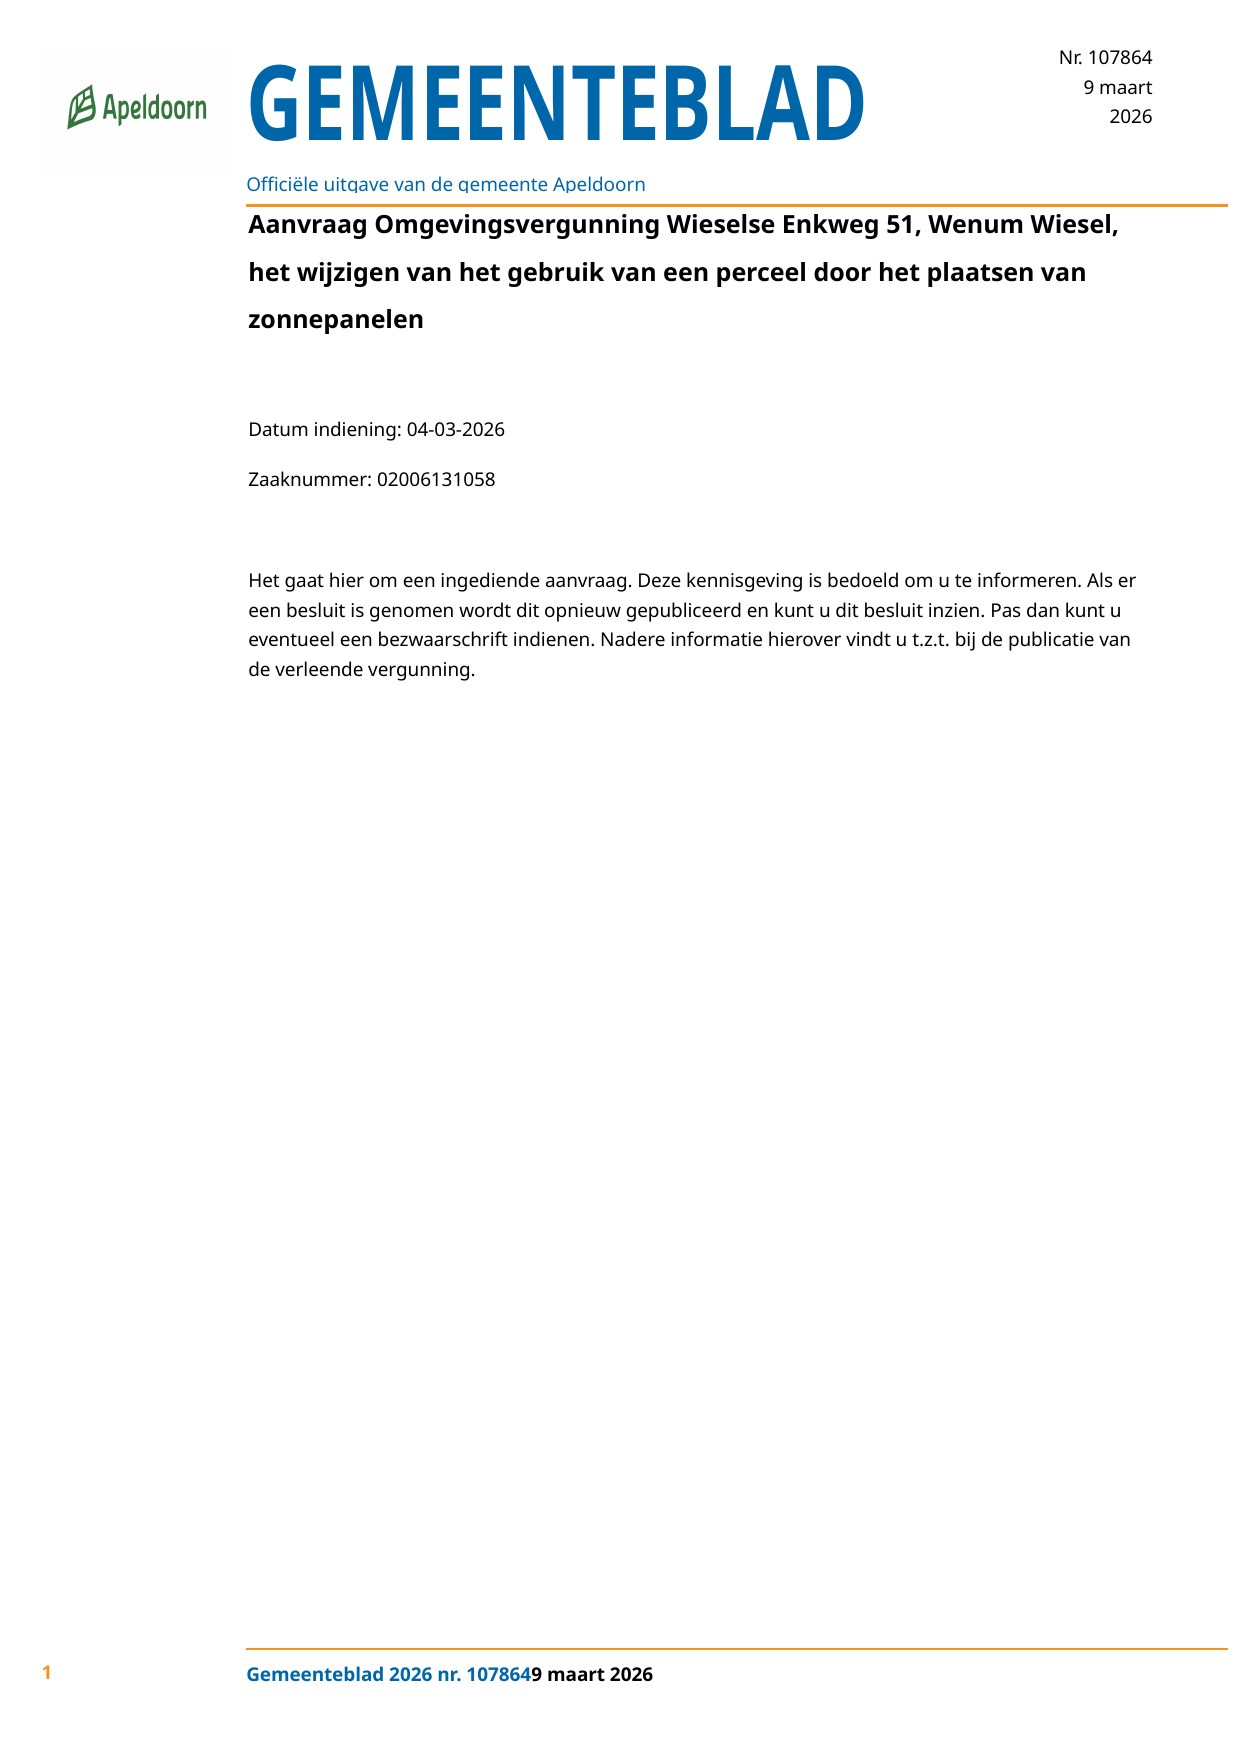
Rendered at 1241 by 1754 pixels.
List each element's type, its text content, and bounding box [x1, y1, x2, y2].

text Aanvraag Omgevingsvergunning Wieselse Enkweg 51, Wenum Wiesel, het wijzigen van het gebruik van een perceel door het plaatsen van zonnepanelen [248, 207, 1152, 336]
picture [41, 47, 231, 172]
text Het gaat hier om een ingediende aanvraag. Deze kennisgeving is bedoeld om u te informeren. Als er een besluit is genomen wordt dit opnieuw gepubliceerd en kunt u dit besluit inzien. Pas dan kunt u eventueel een bezwaarschrift indienen. Nadere informatie hierover vindt u t.z.t. bij de publicatie van de verleende vergunning. [248, 567, 1152, 682]
text Zaaknummer: 02006131058 [248, 466, 1152, 492]
text Datum indiening: 04-03-2026 [248, 416, 1152, 442]
